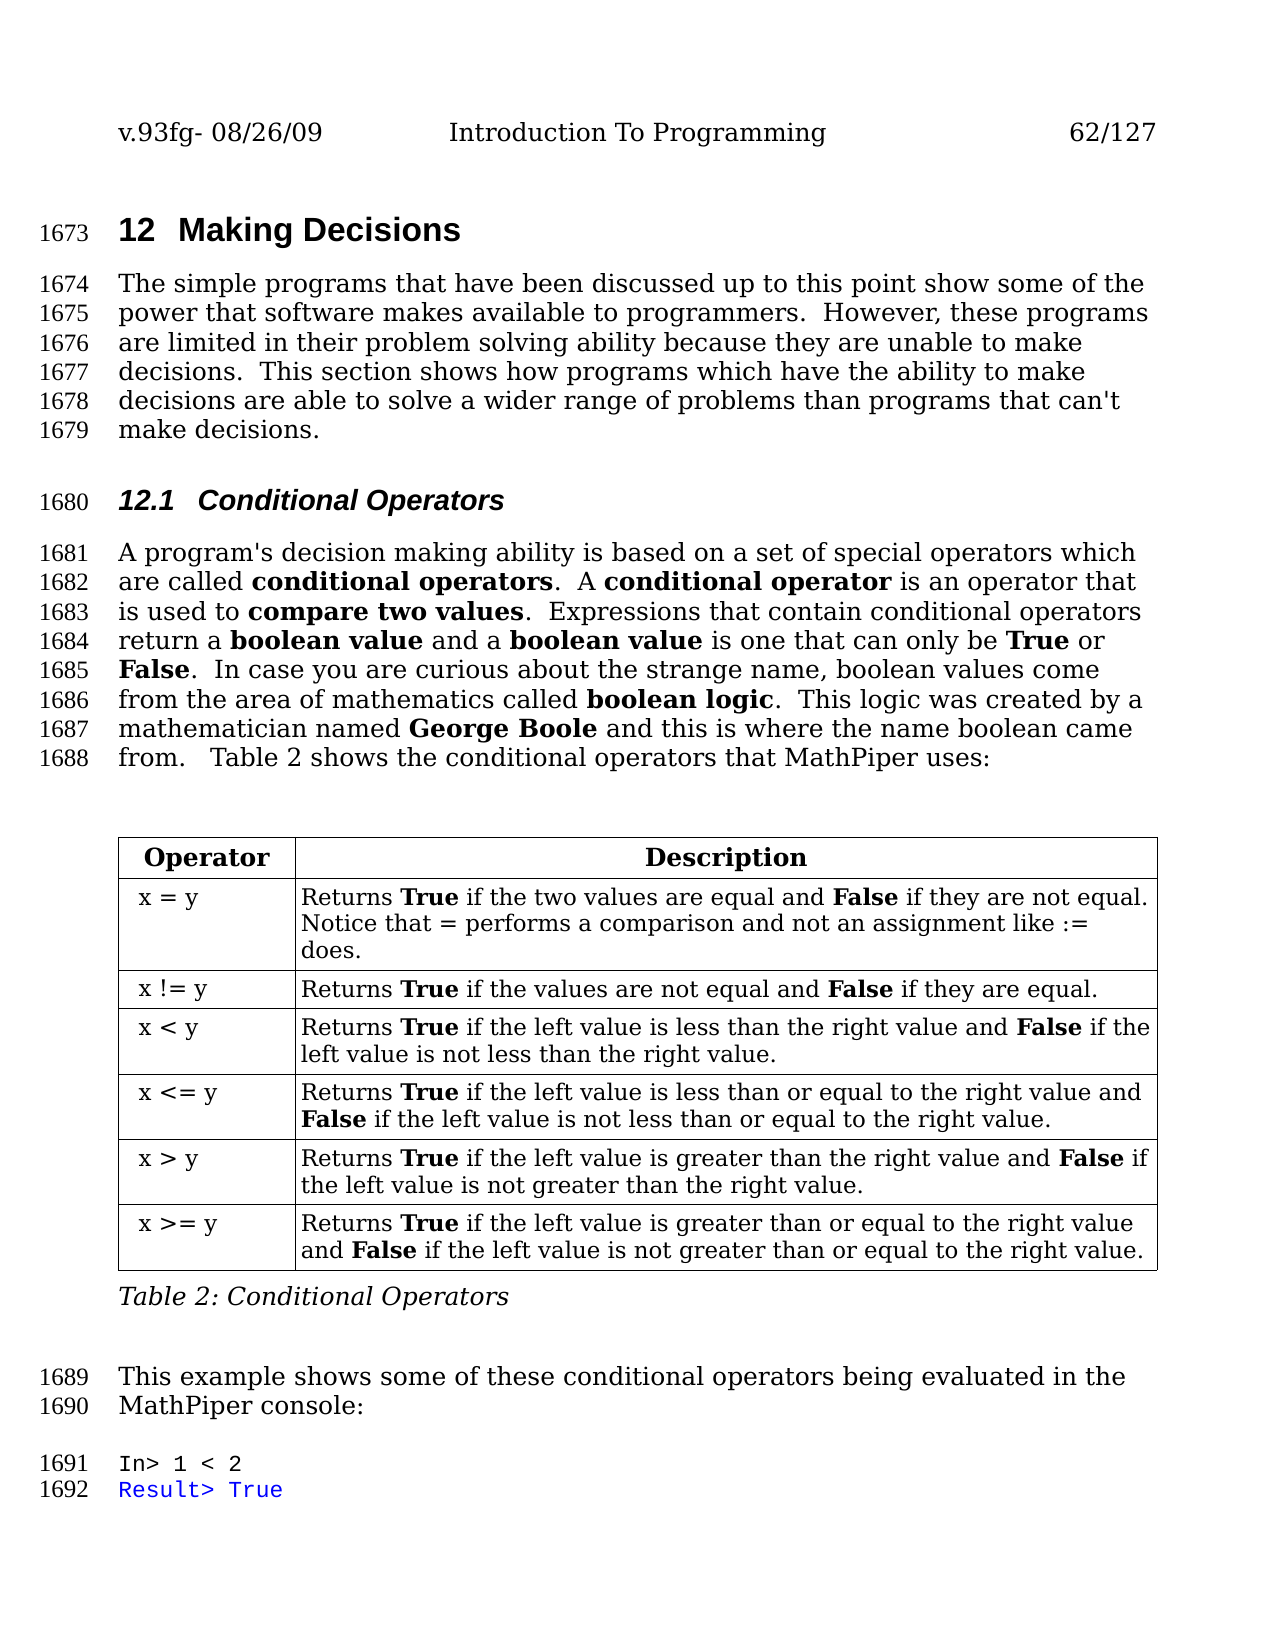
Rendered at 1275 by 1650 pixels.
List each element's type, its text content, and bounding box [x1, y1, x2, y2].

table_cell Returns True if the two values are equal and False if they are not equal. Notice that = performs a comparison and not an assignment like := does. [296, 879, 1157, 970]
text A program's decision making ability is based on a set of special operators which are called conditional operators. A conditional operator is an operator that is used to compare two values. Expressions that contain conditional operators return a boolean value and a boolean value is one that can only be True or False. In case you are curious about the strange name, boolean values come from the area of mathematics called boolean logic. This logic was created by a mathematician named George Boole and this is where the name boolean came from. Table 2 shows the conditional operators that MathPiper uses: [118, 538, 1157, 772]
table_header Operator [119, 838, 295, 878]
table_cell x < y [119, 1009, 295, 1073]
table_cell x >= y [119, 1205, 295, 1270]
table_cell Returns True if the values are not equal and False if they are equal. [296, 971, 1157, 1008]
text Result> True [118, 1478, 1157, 1504]
text The simple programs that have been discussed up to this point show some of the power that software makes available to programmers. However, these programs are limited in their problem solving ability because they are unable to make decisions. This section shows how programs which have the ability to make decisions are able to solve a wider range of problems than programs that can't make decisions. [118, 269, 1157, 444]
table_cell Returns True if the left value is less than the right value and False if the left value is not less than the right value. [296, 1009, 1157, 1073]
table_cell x <= y [119, 1075, 295, 1139]
table_cell Returns True if the left value is less than or equal to the right value and False if the left value is not less than or equal to the right value. [296, 1075, 1157, 1139]
text This example shows some of these conditional operators being evaluated in the MathPiper console: [118, 1362, 1157, 1420]
text Table 2: Conditional Operators [118, 1282, 1157, 1311]
text In> 1 < 2 [118, 1452, 1157, 1478]
subtitle Conditional Operators [118, 483, 1157, 517]
table_cell x > y [119, 1140, 295, 1204]
table_header Description [296, 838, 1157, 878]
subtitle Making Decisions [118, 210, 1157, 248]
table_cell x = y [119, 879, 295, 970]
table_cell Returns True if the left value is greater than the right value and False if the left value is not greater than the right value. [296, 1140, 1157, 1204]
table_cell Returns True if the left value is greater than or equal to the right value and False if the left value is not greater than or equal to the right value. [296, 1205, 1157, 1270]
table_cell x != y [119, 971, 295, 1008]
